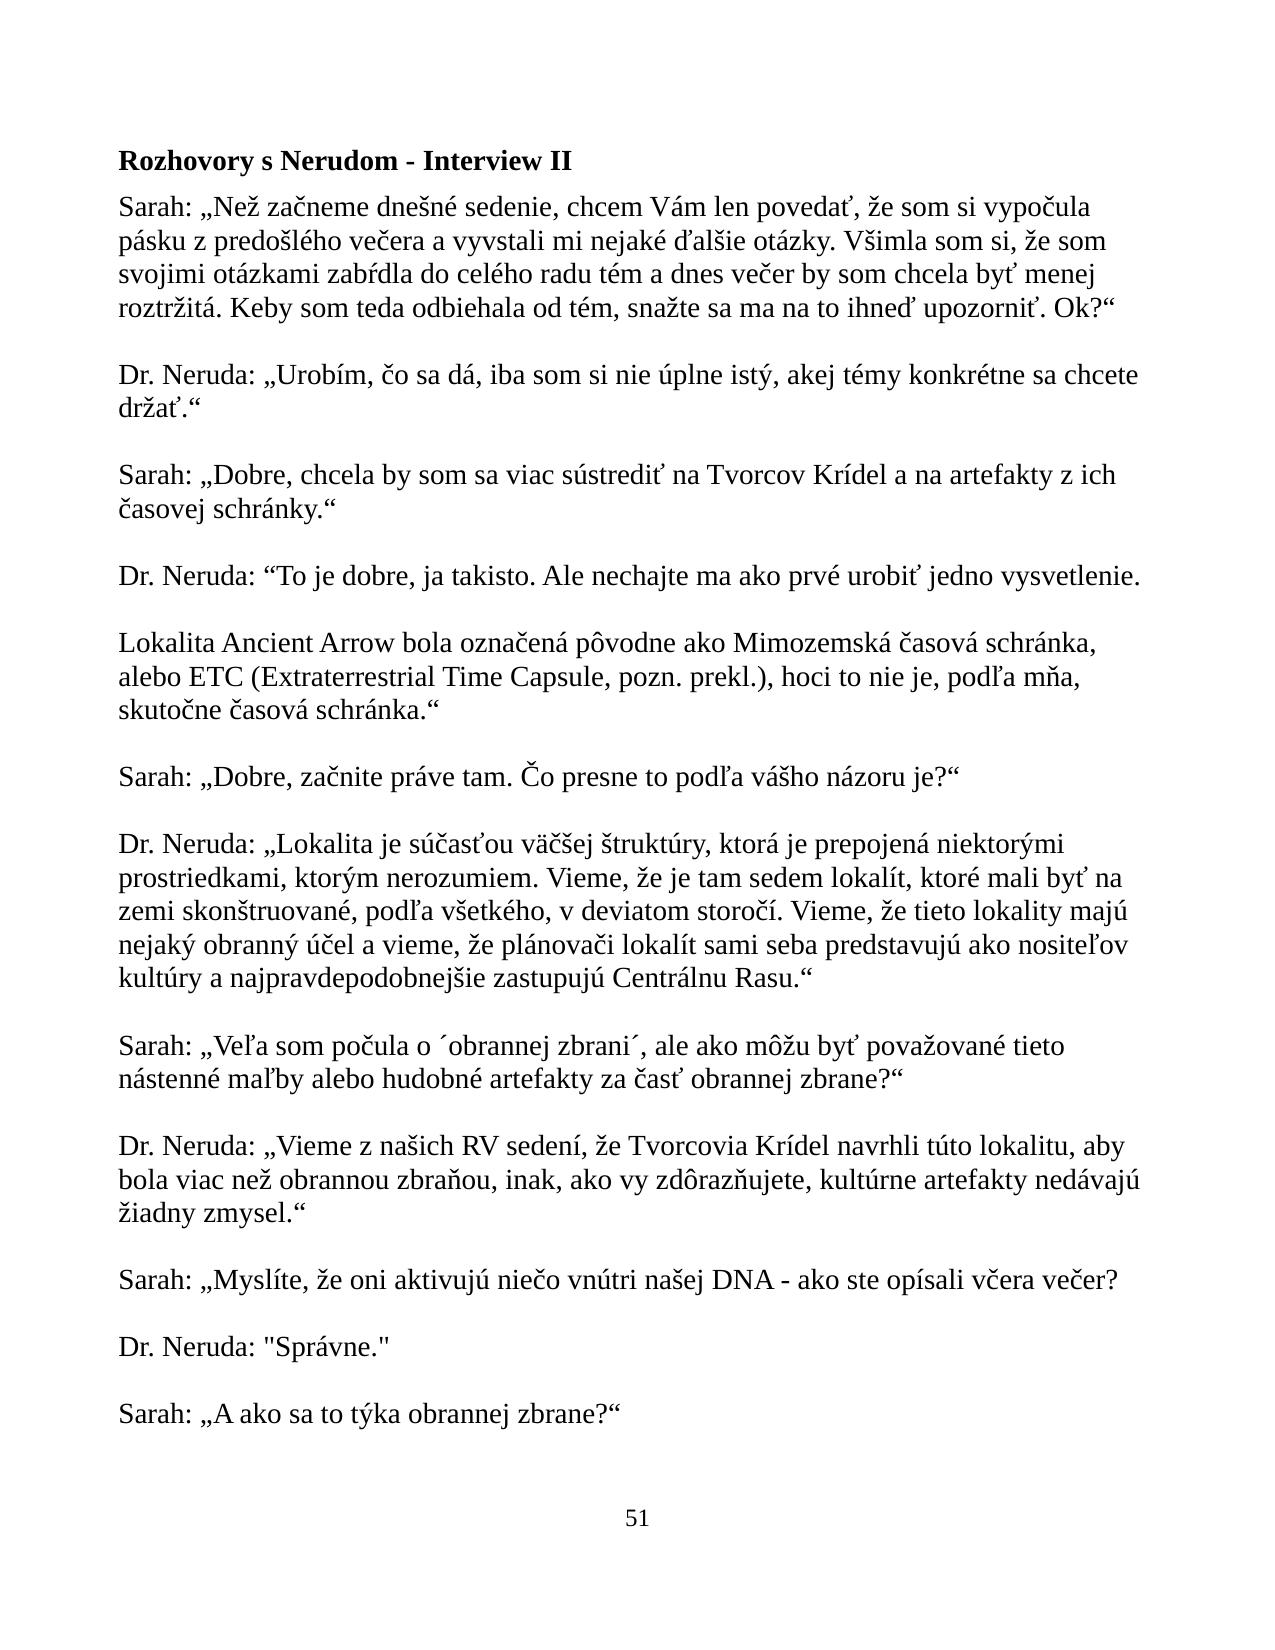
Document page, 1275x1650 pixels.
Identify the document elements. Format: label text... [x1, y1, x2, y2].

subtitle Rozhovory s Nerudom - Interview II [118, 143, 1157, 177]
text Sarah: „Než začneme dnešné sedenie, chcem Vám len povedať, že som si vypočula pásku z predošlého večera a vyvstali mi nejaké ďalšie otázky. Všimla som si, že som svojimi otázkami zabŕdla do celého radu tém a dnes večer by som chcela byť menej roztržitá. Keby som teda odbiehala od tém, snažte sa ma na to ihneď upozorniť. Ok?“ Dr. Neruda: „Urobím, čo sa dá, iba som si nie úplne istý, akej témy konkrétne sa chcete držať.“ Sarah: „Dobre, chcela by som sa viac sústrediť na Tvorcov Krídel a na artefakty z ich časovej schránky.“ Dr. Neruda: “To je dobre, ja takisto. Ale nechajte ma ako prvé urobiť jedno vysvetlenie. Lokalita Ancient Arrow bola označená pôvodne ako Mimozemská časová schránka, alebo ETC (Extraterrestrial Time Capsule, pozn. prekl.), hoci to nie je, podľa mňa, skutočne časová schránka.“ Sarah: „Dobre, začnite práve tam. Čo presne to podľa vášho názoru je?“ Dr. Neruda: „Lokalita je súčasťou väčšej štruktúry, ktorá je prepojená niektorými prostriedkami, ktorým nerozumiem. Vieme, že je tam sedem lokalít, ktoré mali byť na zemi skonštruované, podľa všetkého, v deviatom storočí. Vieme, že tieto lokality majú nejaký obranný účel a vieme, že plánovači lokalít sami seba predstavujú ako nositeľov kultúry a najpravdepodobnejšie zastupujú Centrálnu Rasu.“ Sarah: „Veľa som počula o ´obrannej zbrani´, ale ako môžu byť považované tieto nástenné maľby alebo hudobné artefakty za časť obrannej zbrane?“ Dr. Neruda: „Vieme z našich RV sedení, že Tvorcovia Krídel navrhli túto lokalitu, aby bola viac než obrannou zbraňou, inak, ako vy zdôrazňujete, kultúrne artefakty nedávajú žiadny zmysel.“ Sarah: „Myslíte, že oni aktivujú niečo vnútri našej DNA - ako ste opísali včera večer? Dr. Neruda: "Správne." Sarah: „A ako sa to týka obrannej zbrane?“ [118, 189, 1157, 1464]
